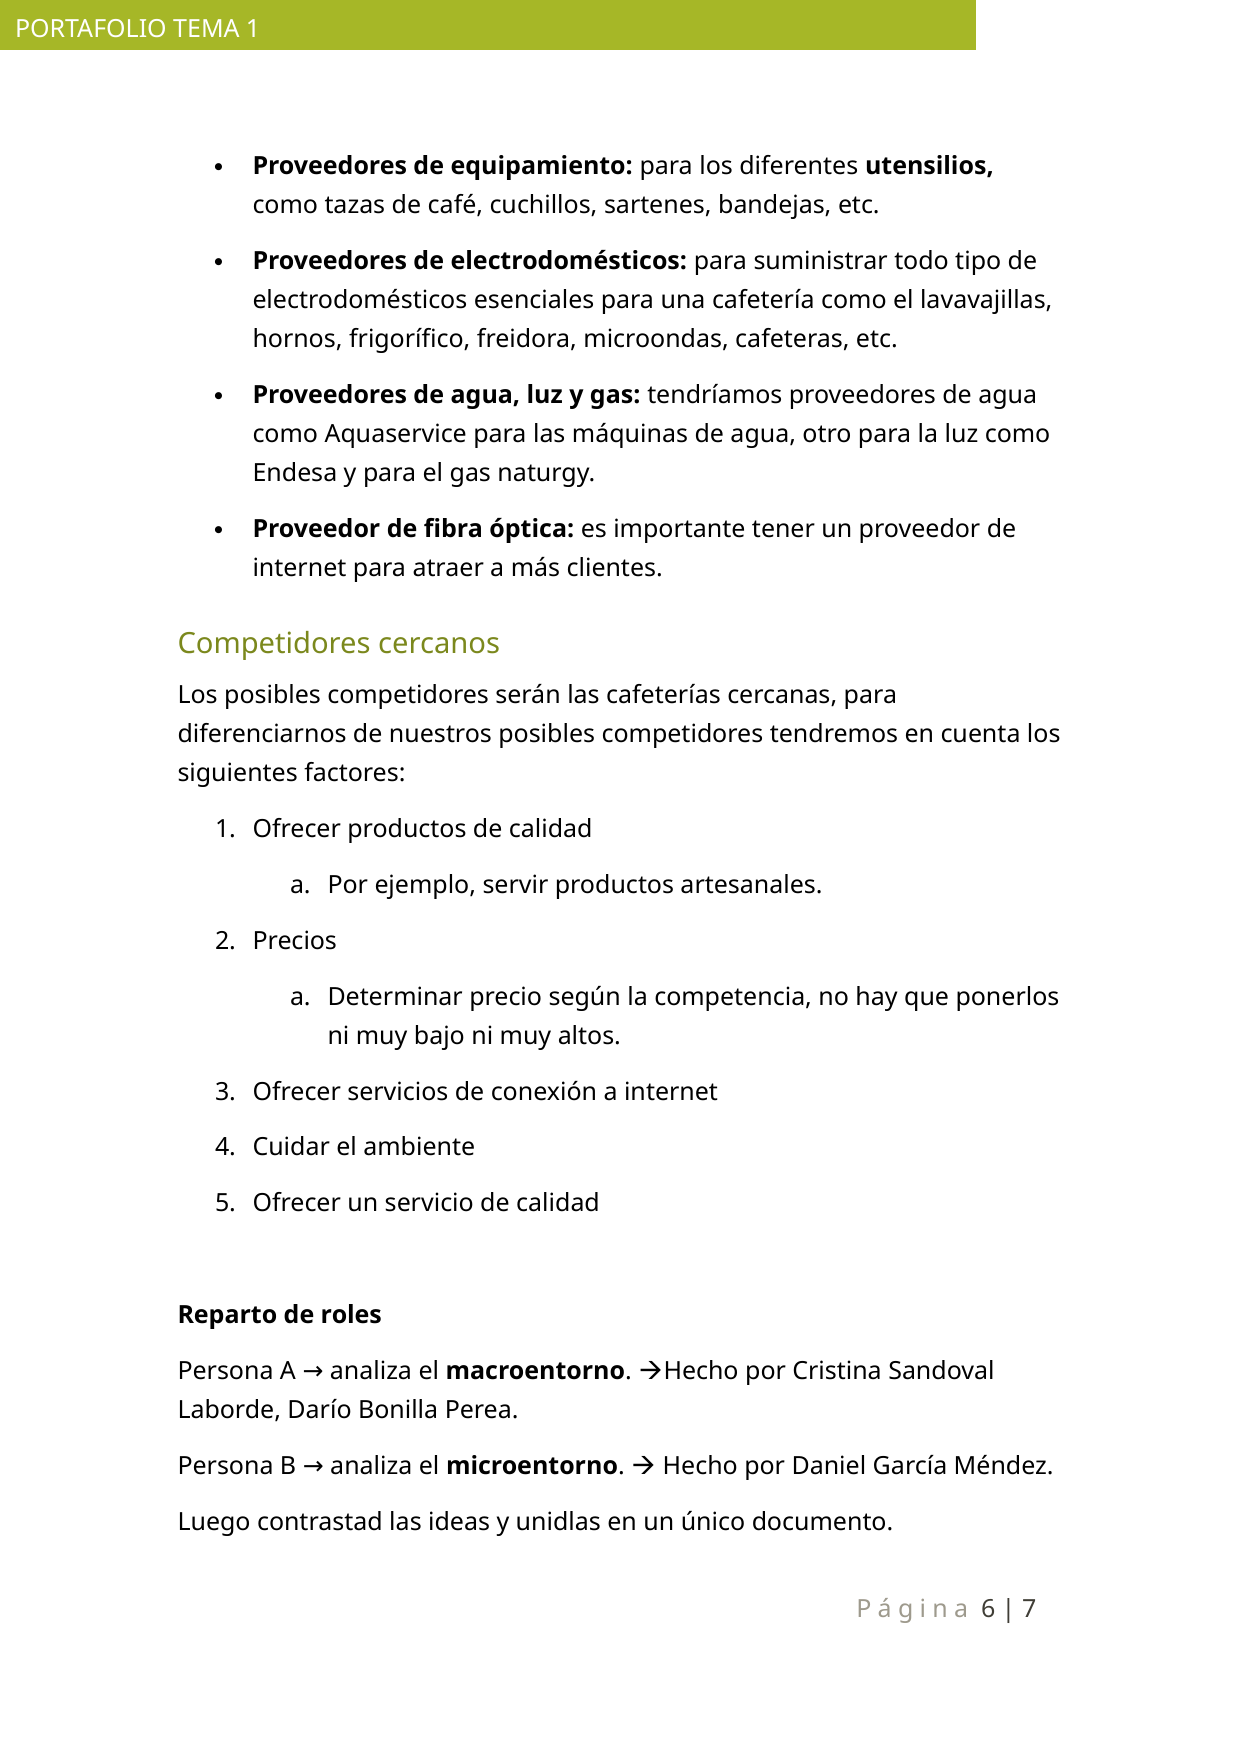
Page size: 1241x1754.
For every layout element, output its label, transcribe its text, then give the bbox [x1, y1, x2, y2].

list Proveedor de fibra óptica: es importante tener un proveedor de internet para atraer a más clientes. [215, 511, 1063, 584]
text Luego contrastad las ideas y unidlas en un único documento. [177, 1503, 1063, 1537]
list Ofrecer servicios de conexión a internet [215, 1073, 1063, 1107]
list Proveedores de equipamiento: para los diferentes utensilios, como tazas de café, cuchillos, sartenes, bandejas, etc. [215, 148, 1063, 221]
text Persona A → analiza el macroentorno. Hecho por Cristina Sandoval Laborde, Darío Bonilla Perea. [177, 1352, 1063, 1426]
text Los posibles competidores serán las cafeterías cercanas, para diferenciarnos de nuestros posibles competidores tendremos en cuenta los siguientes factores: [177, 677, 1063, 789]
list Por ejemplo, servir productos artesanales. [290, 867, 1063, 901]
list Determinar precio según la competencia, no hay que ponerlos ni muy bajo ni muy altos. [290, 978, 1063, 1051]
list Proveedores de electrodomésticos: para suministrar todo tipo de electrodomésticos esenciales para una cafetería como el lavavajillas, hornos, frigorífico, freidora, microondas, cafeteras, etc. [215, 243, 1063, 355]
list Ofrecer un servicio de calidad [215, 1185, 1063, 1219]
text Persona B → analiza el microentorno.  Hecho por Daniel García Méndez. [177, 1447, 1063, 1481]
text Reparto de roles [177, 1297, 1063, 1331]
subtitle Competidores cercanos [177, 623, 1063, 662]
list Ofrecer productos de calidad [215, 811, 1063, 845]
list Precios [215, 922, 1063, 956]
list Proveedores de agua, luz y gas: tendríamos proveedores de agua como Aquaservice para las máquinas de agua, otro para la luz como Endesa y para el gas naturgy. [215, 377, 1063, 489]
list Cuidar el ambiente [215, 1129, 1063, 1163]
